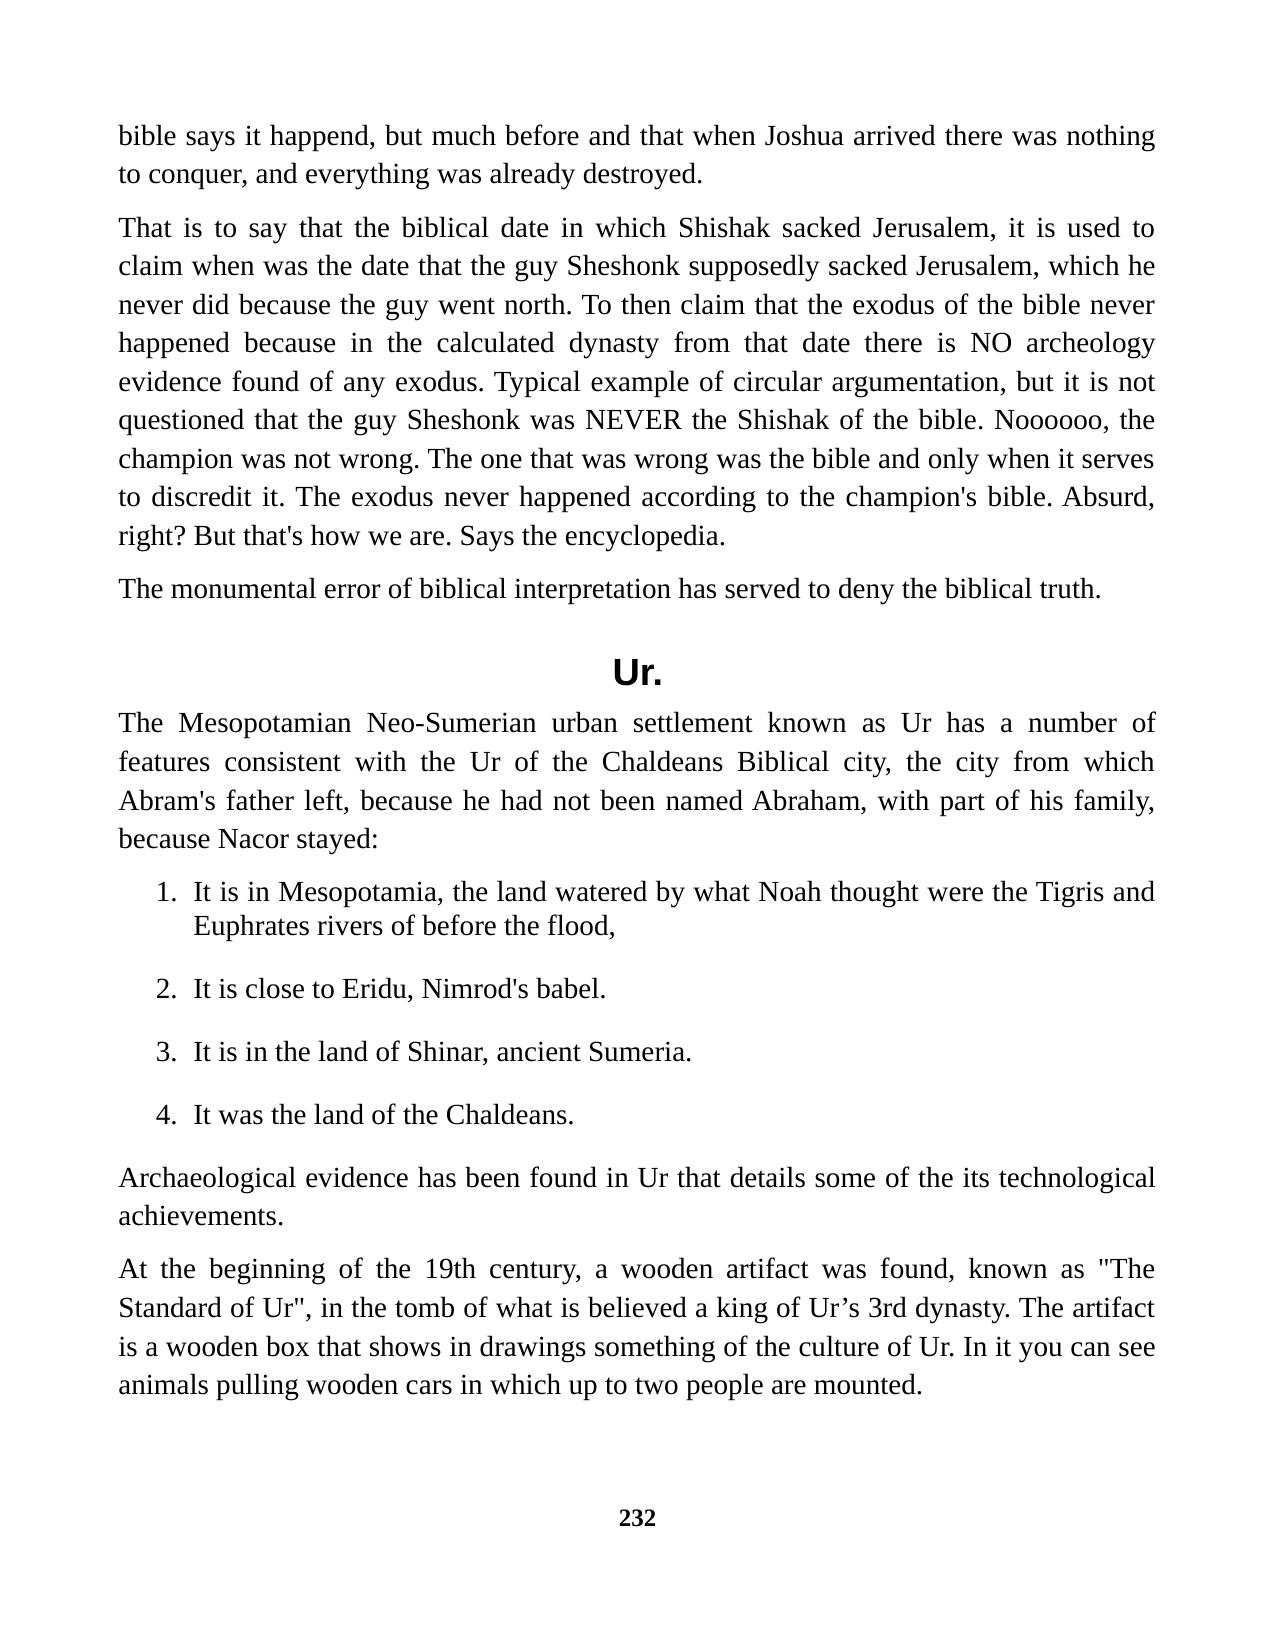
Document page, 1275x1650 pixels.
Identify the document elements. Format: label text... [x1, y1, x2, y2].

text The monumental error of biblical interpretation has served to deny the biblical truth. [118, 571, 1157, 605]
subtitle Ur. [118, 649, 1157, 693]
text The Mesopotamian Neo-Sumerian urban settlement known as Ur has a number of features consistent with the Ur of the Chaldeans Biblical city, the city from which Abram's father left, because he had not been named Abraham, with part of his family, because Nacor stayed: [118, 706, 1157, 855]
list It is close to Eridu, Nimrod's babel. [156, 971, 1157, 1004]
text That is to say that the biblical date in which Shishak sacked Jerusalem, it is used to claim when was the date that the guy Sheshonk supposedly sacked Jerusalem, which he never did because the guy went north. To then claim that the exodus of the bible never happened because in the calculated dynasty from that date there is NO archeology evidence found of any exodus. Typical example of circular argumentation, but it is not questioned that the guy Sheshonk was NEVER the Shishak of the bible. Noooooo, the champion was not wrong. The one that was wrong was the bible and only when it serves to discredit it. The exodus never happened according to the champion's bible. Absurd, right? But that's how we are. Says the encyclopedia. [118, 210, 1157, 552]
list It is in Mesopotamia, the land watered by what Noah thought were the Tigris and Euphrates rivers of before the flood, [156, 874, 1157, 941]
list It was the land of the Chaldeans. [156, 1097, 1157, 1130]
text bible says it happend, but much before and that when Joshua arrived there was nothing to conquer, and everything was already destroyed. [118, 118, 1157, 190]
list It is in the land of Shinar, ancient Sumeria. [156, 1034, 1157, 1067]
text Archaeological evidence has been found in Ur that details some of the its technological achievements. [118, 1160, 1157, 1232]
text At the beginning of the 19th century, a wooden artifact was found, known as "The Standard of Ur", in the tomb of what is believed a king of Ur’s 3rd dynasty. The artifact is a wooden box that shows in drawings something of the culture of Ur. In it you can see animals pulling wooden cars in which up to two people are mounted. [118, 1252, 1157, 1401]
